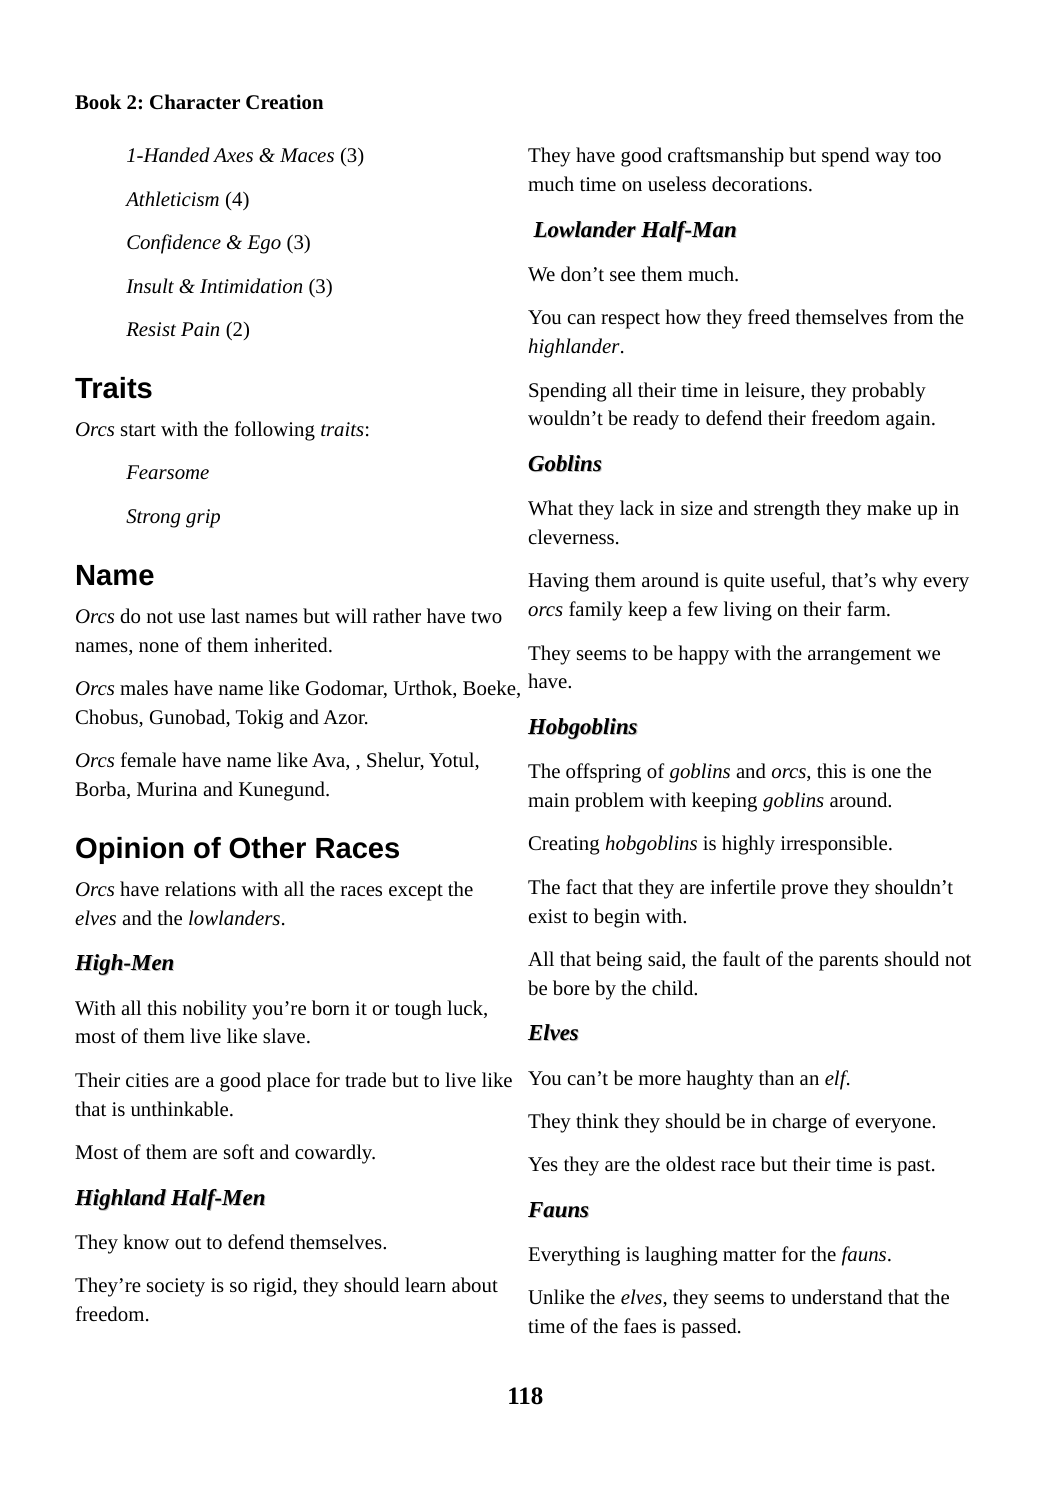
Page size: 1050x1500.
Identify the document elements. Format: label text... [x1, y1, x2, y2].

text Unlike the elves, they seems to understand that the time of the faes is passed. [528, 1285, 975, 1338]
text All that being said, the fault of the parents should not be bore by the child. [528, 947, 975, 1000]
text High-Men [75, 949, 522, 976]
text Confidence & Ego (3) [126, 230, 522, 254]
subtitle Opinion of Other Races [75, 831, 522, 864]
text You can’t be more haughty than an elf. [528, 1065, 975, 1089]
text Fearsome [126, 460, 522, 484]
text Everything is laughing matter for the fauns. [528, 1242, 975, 1266]
text Spending all their time in leisure, they probably wouldn’t be ready to defend their freedom again. [528, 377, 975, 430]
text Their cities are a good place for trade but to live like that is unthinkable. [75, 1068, 522, 1121]
text Highland Half-Men [75, 1183, 522, 1210]
text Orcs female have name like Ava, , Shelur, Yotul, Borba, Murina and Kunegund. [75, 748, 522, 801]
text Goblins [528, 450, 975, 476]
text Elves [528, 1019, 975, 1046]
text With all this nobility you’re born it or tough luck, most of them live like slave. [75, 996, 522, 1048]
text We don’t see them much. [528, 262, 975, 286]
subtitle Name [75, 558, 522, 591]
text Athleticism (4) [126, 187, 522, 211]
text Having them around is quite useful, that’s why every orcs family keep a few living on their farm. [528, 568, 975, 621]
text Orcs start with the following traits: [75, 417, 522, 441]
text They have good craftsmanship but spend way too much time on useless decorations. [528, 143, 975, 196]
text Fauns [528, 1196, 975, 1222]
text Most of them are soft and cowardly. [75, 1140, 522, 1164]
text Creating hobgoblins is highly irresponsible. [528, 831, 975, 855]
text The fact that they are infertile prove they shouldn’t exist to begin with. [528, 875, 975, 928]
text Yes they are the oldest race but their time is past. [528, 1152, 975, 1176]
text 1-Handed Axes & Maces (3) [126, 143, 522, 167]
text They know out to defend themselves. [75, 1230, 522, 1254]
text What they lack in size and strength they make up in cleverness. [528, 496, 975, 549]
subtitle Traits [75, 371, 522, 404]
text Orcs have relations with all the races except the elves and the lowlanders. [75, 877, 522, 930]
text They’re society is so rigid, they should learn about freedom. [75, 1273, 522, 1326]
text Hobgoblins [528, 713, 975, 739]
text Strong grip [126, 504, 522, 528]
text Resist Pain (2) [126, 317, 522, 341]
text Orcs males have name like Godomar, Urthok, Boeke, Chobus, Gunobad, Tokig and Azor. [75, 676, 522, 729]
text You can respect how they freed themselves from the highlander. [528, 305, 975, 358]
text The offspring of goblins and orcs, this is one the main problem with keeping goblins around. [528, 759, 975, 812]
text They think they should be in charge of everyone. [528, 1109, 975, 1133]
text Orcs do not use last names but will rather have two names, none of them inherited. [75, 604, 522, 657]
text Lowlander Half-Man [528, 216, 975, 242]
text Insult & Intimidation (3) [126, 274, 522, 298]
text They seems to be happy with the arrangement we have. [528, 641, 975, 693]
